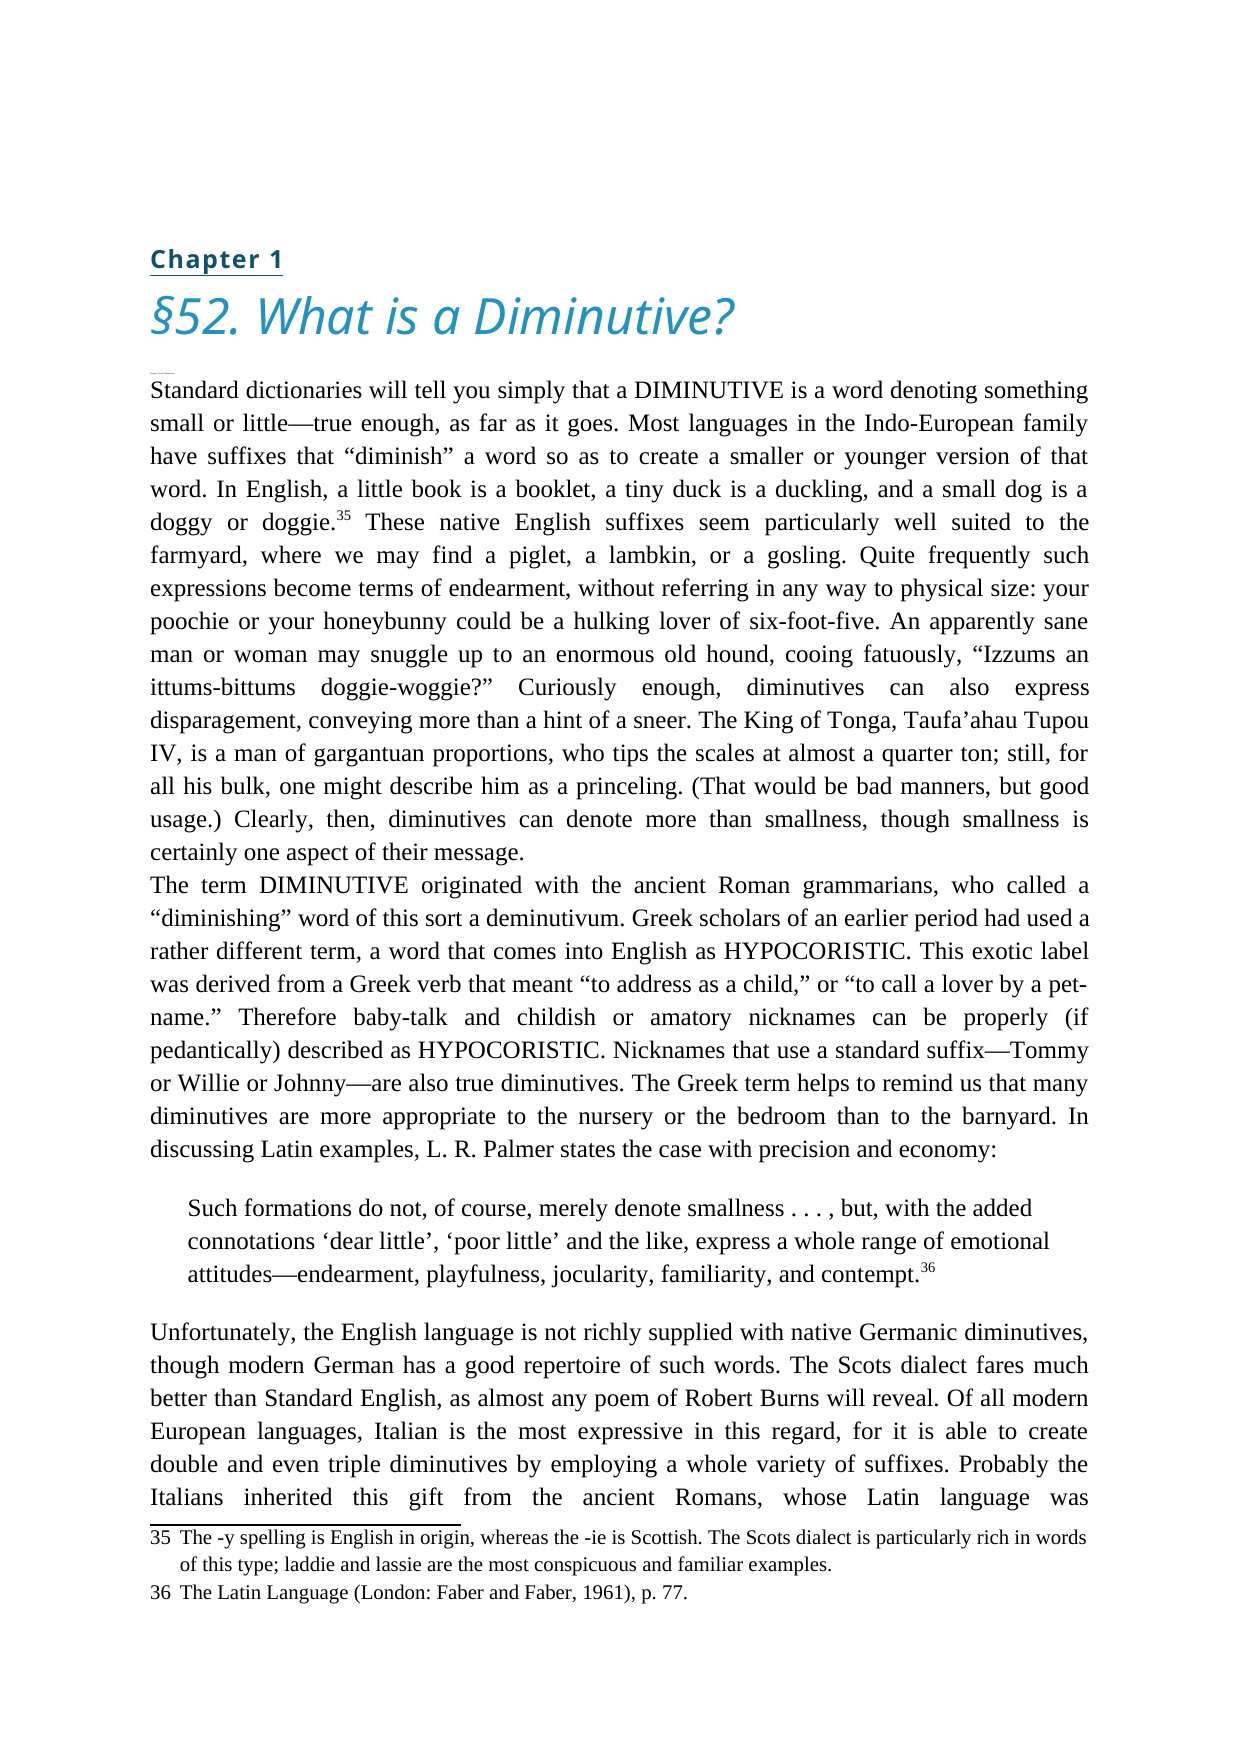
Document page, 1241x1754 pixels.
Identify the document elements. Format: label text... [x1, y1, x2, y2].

subtitle §52. What is a Diminutive? [150, 281, 1090, 349]
text Standard dictionaries will tell you simply that a DIMINUTIVE is a word denoting something small or little—true enough, as far as it goes. Most languages in the Indo-European family have suffixes that “diminish” a word so as to create a smaller or younger version of that word. In English, a little book is a booklet, a tiny duck is a duckling, and a small dog is a doggy or doggie. These native English suffixes seem particularly well suited to the farmyard, where we may find a piglet, a lambkin, or a gosling. Quite frequently such expressions become terms of endearment, without referring in any way to physical size: your poochie or your honeybunny could be a hulking lover of six-foot-five. An apparently sane man or woman may snuggle up to an enormous old hound, cooing fatuously, “Izzums an ittums-bittums doggie-woggie?” Curiously enough, diminutives can also express disparagement, conveying more than a hint of a sneer. The King of Tonga, Taufa’ahau Tupou IV, is a man of gargantuan proportions, who tips the scales at almost a quarter ton; still, for all his bulk, one might describe him as a princeling. (That would be bad manners, but good usage.) Clearly, then, diminutives can denote more than smallness, though smallness is certainly one aspect of their message. [150, 375, 1090, 866]
text The -y spelling is English in origin, whereas the -ie is Scottish. The Scots dialect is particularly rich in words of this type; laddie and lassie are the most conspicuous and familiar examples. [150, 1525, 1090, 1576]
text Unfortunately, the English language is not richly supplied with native Germanic diminutives, though modern German has a good repertoire of such words. The Scots dialect fares much better than Standard English, as almost any poem of Robert Burns will reveal. Of all modern European languages, Italian is the most expressive in this regard, for it is able to create double and even triple diminutives by employing a whole variety of suffixes. Probably the Italians inherited this gift from the ancient Romans, whose Latin language was [150, 1317, 1090, 1511]
text Such formations do not, of course, merely denote smallness . . . , but, with the added connotations ‘dear little’, ‘poor little’ and the like, express a whole range of emotional attitudes—endearment, playfulness, jocularity, familiarity, and contempt. [187, 1193, 1053, 1288]
text The term DIMINUTIVE originated with the ancient Roman grammarians, who called a “diminishing” word of this sort a deminutivum. Greek scholars of an earlier period had used a rather different term, a word that comes into English as HYPOCORISTIC. This exotic label was derived from a Greek verb that meant “to address as a child,” or “to call a lover by a pet-name.” Therefore baby-talk and childish or amatory nicknames can be properly (if pedantically) described as HYPOCORISTIC. Nicknames that use a standard suffix—Tommy or Willie or Johnny—are also true diminutives. The Greek term helps to remind us that many diminutives are more appropriate to the nursery or the bedroom than to the barnyard. In discussing Latin examples, L. R. Palmer states the case with precision and economy: [150, 870, 1090, 1163]
text The Latin Language (London: Faber and Faber, 1961), p. 77. [150, 1580, 1090, 1604]
subtitle Chapter 1 [150, 241, 1090, 276]
